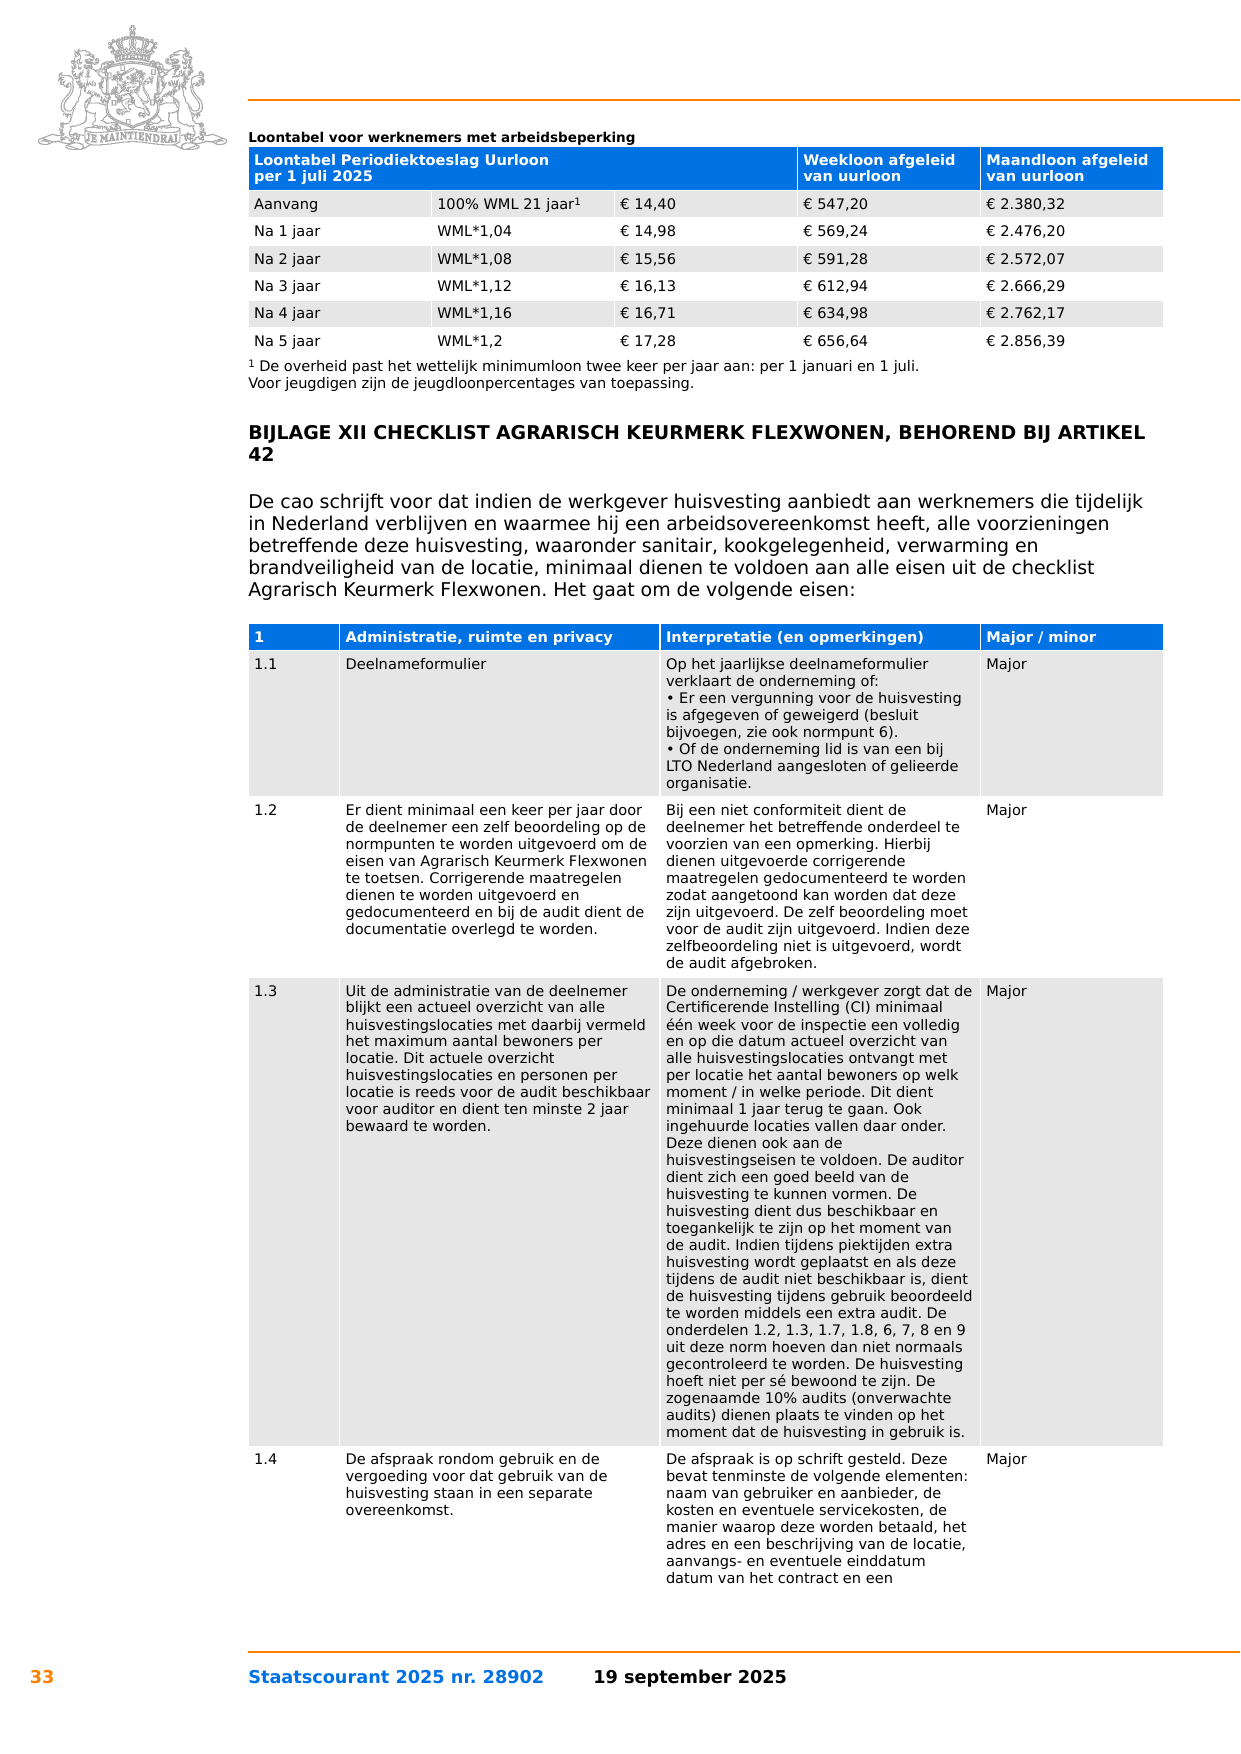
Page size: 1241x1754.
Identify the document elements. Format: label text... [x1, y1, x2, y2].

table_cell Op het jaarlijkse deelnameformulier verklaart de onderneming of: • Er een vergunning voor de huisvesting is afgegeven of geweigerd (besluit bijvoegen, zie ook normpunt 6). • Of de onderneming lid is van een bij LTO Nederland aangesloten of gelieerde organisatie. [661, 651, 980, 796]
table_cell De afspraak is op schrift gesteld. Deze bevat tenminste de volgende elementen: naam van gebruiker en aanbieder, de kosten en eventuele servicekosten, de manier waarop deze worden betaald, het adres en een beschrijving van de locatie, aanvangs- en eventuele einddatum datum van het contract en een [661, 1447, 980, 1592]
table_cell € 2.476,20 [981, 219, 1163, 245]
table_cell 1.4 [249, 1447, 339, 1592]
table_cell Na 4 jaar [249, 301, 431, 327]
table_cell € 656,64 [798, 328, 980, 354]
table_cell WML*1,12 [432, 273, 614, 299]
table_cell 1 De overheid past het wettelijk minimumloon twee keer per jaar aan: per 1 januari en 1 juli. Voor jeugdigen zijn de jeugdloonpercentages van toepassing. [248, 355, 1163, 392]
table_cell € 2.856,39 [981, 328, 1163, 354]
table_cell 1.1 [249, 651, 339, 796]
table_cell € 16,13 [615, 273, 797, 299]
table_cell Major [981, 978, 1163, 1446]
table_cell Uit de administratie van de deelnemer blijkt een actueel overzicht van alle huisvestingslocaties met daarbij vermeld het maximum aantal bewoners per locatie. Dit actuele overzicht huisvestingslocaties en personen per locatie is reeds voor de audit beschikbaar voor auditor en dient ten minste 2 jaar bewaard te worden. [340, 978, 659, 1446]
table_cell € 634,98 [798, 301, 980, 327]
table_cell € 17,28 [615, 328, 797, 354]
table_cell Na 2 jaar [249, 246, 431, 272]
table_cell WML*1,04 [432, 219, 614, 245]
table_cell WML*1,16 [432, 301, 614, 327]
table_cell € 14,40 [615, 191, 797, 217]
table_cell € 2.572,07 [981, 246, 1163, 272]
table_cell Deelnameformulier [340, 651, 659, 796]
table_cell € 591,28 [798, 246, 980, 272]
table_cell Weekloon afgeleid van uurloon [798, 147, 980, 190]
table_cell € 14,98 [615, 219, 797, 245]
table_cell De onderneming / werkgever zorgt dat de Certificerende Instelling (CI) minimaal één week voor de inspectie een volledig en op die datum actueel overzicht van alle huisvestingslocaties ontvangt met per locatie het aantal bewoners op welk moment / in welke periode. Dit dient minimaal 1 jaar terug te gaan. Ook ingehuurde locaties vallen daar onder. Deze dienen ook aan de huisvestingseisen te voldoen. De auditor dient zich een goed beeld van de huisvesting te kunnen vormen. De huisvesting dient dus beschikbaar en toegankelijk te zijn op het moment van de audit. Indien tijdens piektijden extra huisvesting wordt geplaatst en als deze tijdens de audit niet beschikbaar is, dient de huisvesting tijdens gebruik beoordeeld te worden middels een extra audit. De onderdelen 1.2, 1.3, 1.7, 1.8, 6, 7, 8 en 9 uit deze norm hoeven dan niet normaals gecontroleerd te worden. De huisvesting hoeft niet per sé bewoond te zijn. De zogenaamde 10% audits (onverwachte audits) dienen plaats te vinden op het moment dat de huisvesting in gebruik is. [661, 978, 980, 1446]
table_cell Maandloon afgeleid van uurloon [981, 147, 1163, 190]
table_cell € 569,24 [798, 219, 980, 245]
text De cao schrijft voor dat indien de werkgever huisvesting aanbiedt aan werknemers die tijdelijk in Nederland verblijven en waarmee hij een arbeidsovereenkomst heeft, alle voorzieningen betreffende deze huisvesting, waaronder sanitair, kookgelegenheid, verwarming en brandveiligheid van de locatie, minimaal dienen te voldoen aan alle eisen uit de checklist Agrarisch Keurmerk Flexwonen. Het gaat om de volgende eisen: [248, 491, 1163, 601]
table_cell € 2.666,29 [981, 273, 1163, 299]
table_cell € 612,94 [798, 273, 980, 299]
picture [38, 25, 227, 150]
table_header Major / minor [981, 624, 1163, 650]
table_cell € 16,71 [615, 301, 797, 327]
table_cell Na 5 jaar [249, 328, 431, 354]
table_cell Bij een niet conformiteit dient de deelnemer het betreffende onderdeel te voorzien van een opmerking. Hierbij dienen uitgevoerde corrigerende maatregelen gedocumenteerd te worden zodat aangetoond kan worden dat deze zijn uitgevoerd. De zelf beoordeling moet voor de audit zijn uitgevoerd. Indien deze zelfbeoordeling niet is uitgevoerd, wordt de audit afgebroken. [661, 798, 980, 977]
table_cell 1.2 [249, 798, 339, 977]
table_cell Major [981, 798, 1163, 977]
table_cell Na 1 jaar [249, 219, 431, 245]
table_cell Major [981, 1447, 1163, 1592]
table_cell Er dient minimaal een keer per jaar door de deelnemer een zelf beoordeling op de normpunten te worden uitgevoerd om de eisen van Agrarisch Keurmerk Flexwonen te toetsen. Corrigerende maatregelen dienen te worden uitgevoerd en gedocumenteerd en bij de audit dient de documentatie overlegd te worden. [340, 798, 659, 977]
table_cell Loontabel Periodiektoeslag Uurloon per 1 juli 2025 [249, 147, 797, 190]
table_cell 1.3 [249, 978, 339, 1446]
table_cell Na 3 jaar [249, 273, 431, 299]
table_cell De afspraak rondom gebruik en de vergoeding voor dat gebruik van de huisvesting staan in een separate overeenkomst. [340, 1447, 659, 1592]
table_cell € 2.762,17 [981, 301, 1163, 327]
table_cell WML*1,2 [432, 328, 614, 354]
subtitle BIJLAGE XII CHECKLIST AGRARISCH KEURMERK FLEXWONEN, BEHOREND BIJ ARTIKEL 42 [248, 422, 1163, 466]
table_cell € 15,56 [615, 246, 797, 272]
table_cell WML*1,08 [432, 246, 614, 272]
table_header Administratie, ruimte en privacy [340, 624, 659, 650]
table_cell 100% WML 21 jaar1 [432, 191, 614, 217]
table_header Loontabel voor werknemers met arbeidsbeperking [248, 130, 1163, 146]
table_header Interpretatie (en opmerkingen) [661, 624, 980, 650]
table_cell € 2.380,32 [981, 191, 1163, 217]
table_cell Major [981, 651, 1163, 796]
table_header 1 [249, 624, 339, 650]
table_cell € 547,20 [798, 191, 980, 217]
table_cell Aanvang [249, 191, 431, 217]
